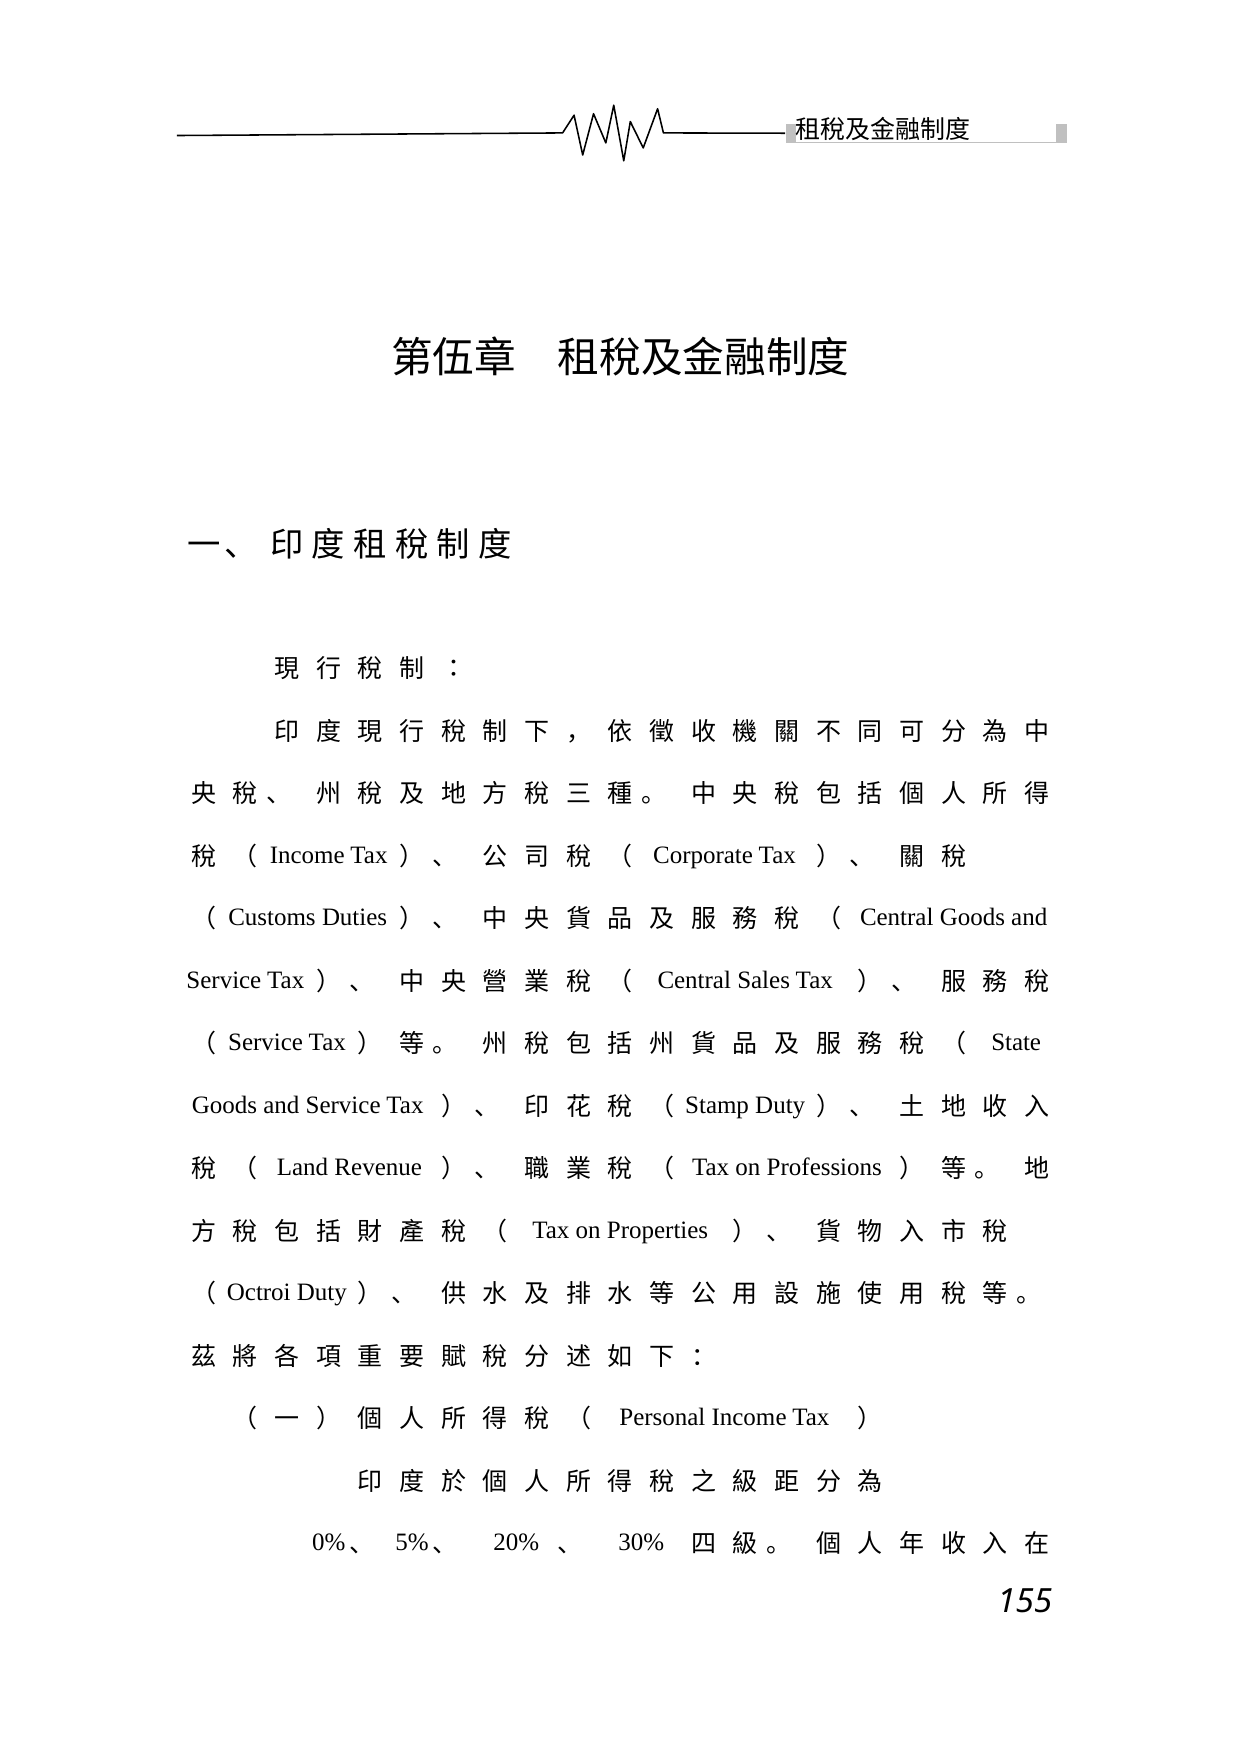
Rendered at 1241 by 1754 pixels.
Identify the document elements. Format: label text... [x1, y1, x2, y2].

text 第伍章 租稅及金融制度 [183, 313, 1058, 375]
text 印度於個人所得稅之級距分為0%、5%、20%、30%四級。個人年收入在 [281, 1438, 1058, 1563]
text 現行稅制： [183, 625, 1058, 688]
text （一）個人所得稅（Personal Income Tax） [207, 1375, 1058, 1438]
text 一、印度租稅制度 [183, 500, 1058, 563]
text 印度現行稅制下，依徵收機關不同可分為中央稅、州稅及地方稅三種。中央稅包括個人所得稅（Income Tax）、公司稅（Corporate Tax）、關稅（Customs Duties）、中央貨品及服務稅（Central Goods and Service Tax）、中央營業稅（Central Sales Tax）、服務稅（Service Tax）等。州稅包括州貨品及服務稅（State Goods and Service Tax）、印花稅（Stamp Duty）、土地收入稅（Land Revenue）、職業稅（Tax on Professions）等。地方稅包括財產稅（Tax on Properties）、貨物入市稅（Octroi Duty）、供水及排水等公用設施使用稅等。茲將各項重要賦稅分述如下： [183, 688, 1058, 1375]
